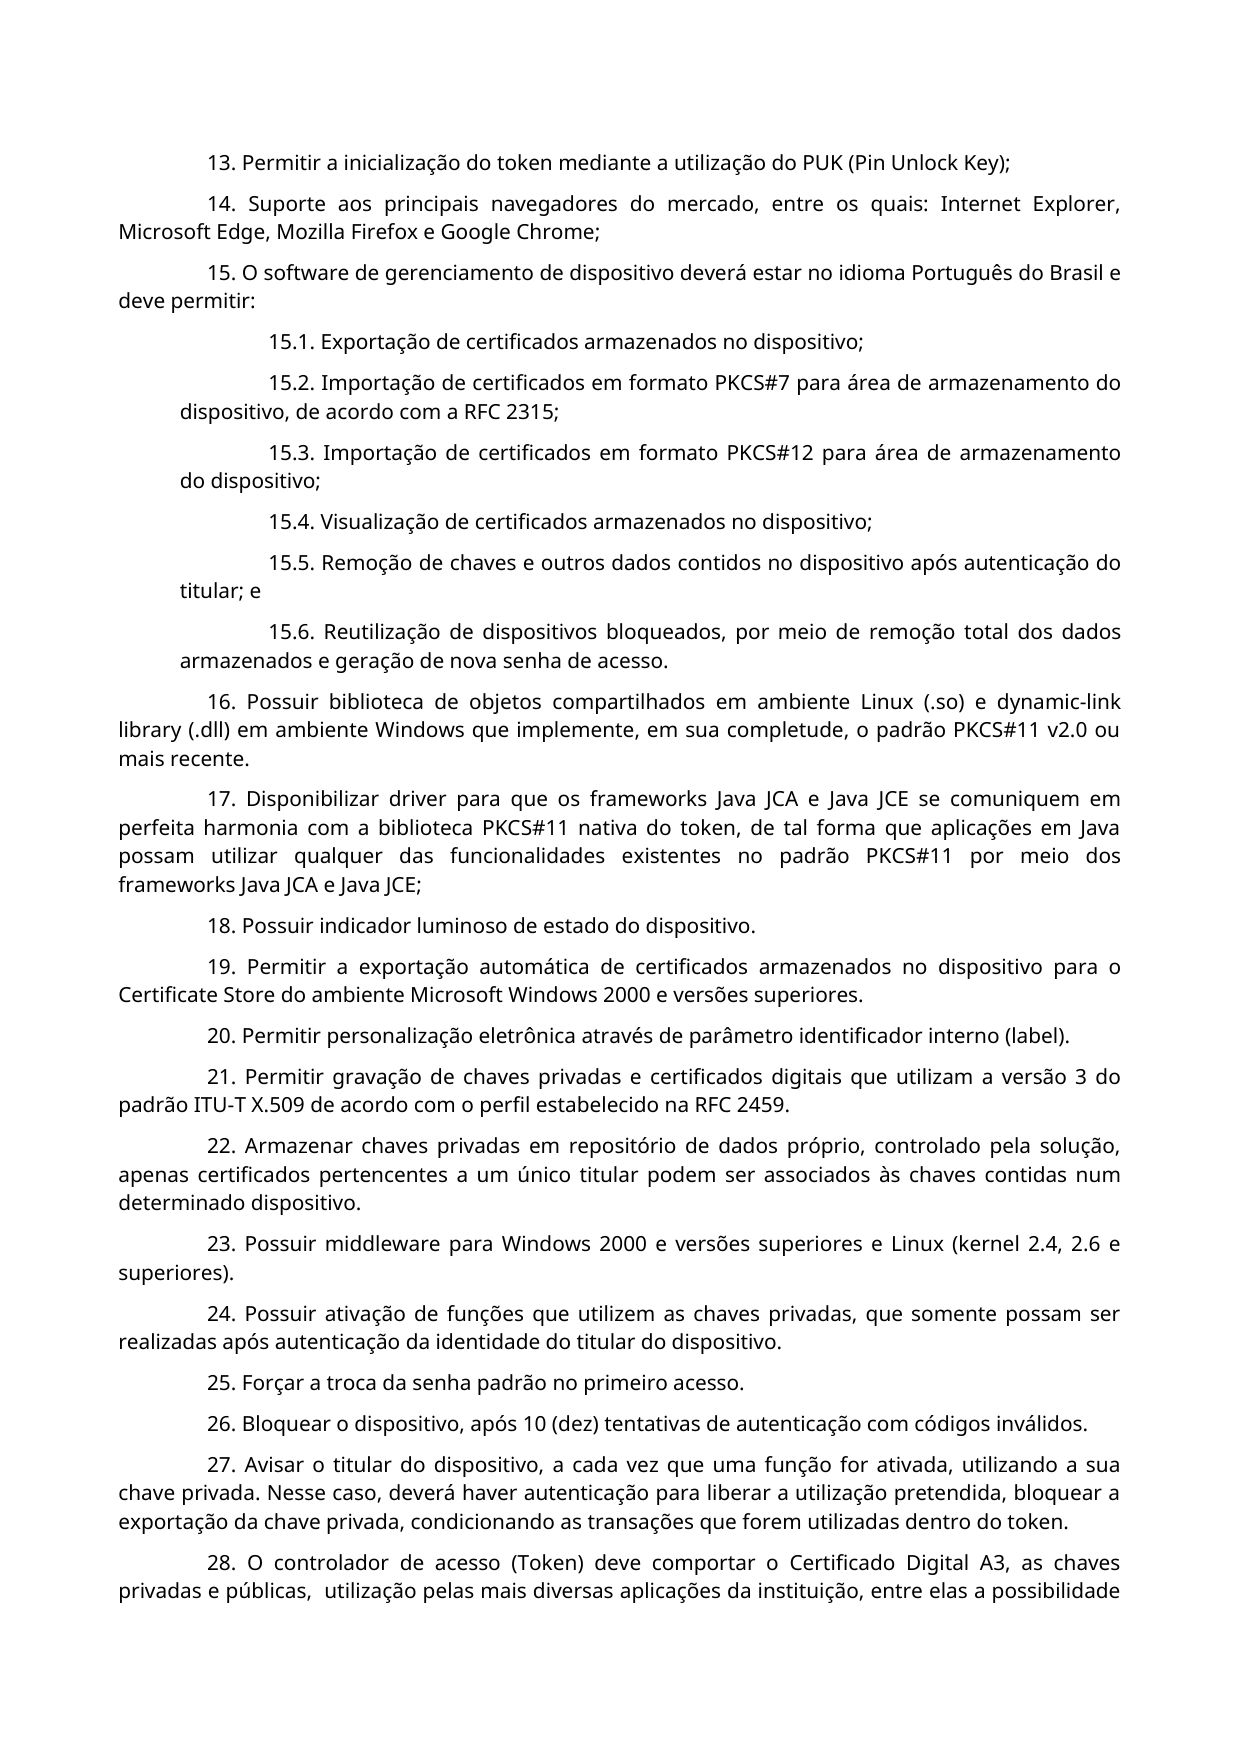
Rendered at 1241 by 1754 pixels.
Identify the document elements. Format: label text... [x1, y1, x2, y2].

text 26. Bloquear o dispositivo, após 10 (dez) tentativas de autenticação com códigos inválidos. [118, 1409, 1122, 1437]
text 19. Permitir a exportação automática de certificados armazenados no dispositivo para o Certificate Store do ambiente Microsoft Windows 2000 e versões superiores. [118, 952, 1122, 1009]
text 15.2. Importação de certificados em formato PKCS#7 para área de armazenamento do dispositivo, de acordo com a RFC 2315; [179, 368, 1122, 425]
text 23. Possuir middleware para Windows 2000 e versões superiores e Linux (kernel 2.4, 2.6 e superiores). [118, 1229, 1122, 1286]
text 21. Permitir gravação de chaves privadas e certificados digitais que utilizam a versão 3 do padrão ITU-T X.509 de acordo com o perfil estabelecido na RFC 2459. [118, 1062, 1122, 1119]
text 14. Suporte aos principais navegadores do mercado, entre os quais: Internet Explorer, Microsoft Edge, Mozilla Firefox e Google Chrome; [118, 189, 1122, 246]
text 22. Armazenar chaves privadas em repositório de dados próprio, controlado pela solução, apenas certificados pertencentes a um único titular podem ser associados às chaves contidas num determinado dispositivo. [118, 1131, 1122, 1217]
text 15.1. Exportação de certificados armazenados no dispositivo; [179, 327, 1122, 356]
text 13. Permitir a inicialização do token mediante a utilização do PUK (Pin Unlock Key); [118, 148, 1122, 176]
text 27. Avisar o titular do dispositivo, a cada vez que uma função for ativada, utilizando a sua chave privada. Nesse caso, deverá haver autenticação para liberar a utilização pretendida, bloquear a exportação da chave privada, condicionando as transações que forem utilizadas dentro do token. [118, 1450, 1122, 1535]
text 24. Possuir ativação de funções que utilizem as chaves privadas, que somente possam ser realizadas após autenticação da identidade do titular do dispositivo. [118, 1299, 1122, 1356]
text 15. O software de gerenciamento de dispositivo deverá estar no idioma Português do Brasil e deve permitir: [118, 258, 1122, 315]
text 18. Possuir indicador luminoso de estado do dispositivo. [118, 911, 1122, 939]
text 16. Possuir biblioteca de objetos compartilhados em ambiente Linux (.so) e dynamic-link library (.dll) em ambiente Windows que implemente, em sua completude, o padrão PKCS#11 v2.0 ou mais recente. [118, 687, 1122, 772]
text 20. Permitir personalização eletrônica através de parâmetro identificador interno (label). [118, 1021, 1122, 1049]
text 15.6. Reutilização de dispositivos bloqueados, por meio de remoção total dos dados armazenados e geração de nova senha de acesso. [179, 617, 1122, 674]
text 28. O controlador de acesso (Token) deve comportar o Certificado Digital A3, as chaves privadas e públicas, utilização pelas mais diversas aplicações da instituição, entre elas a possibilidade [118, 1548, 1122, 1604]
text 25. Forçar a troca da senha padrão no primeiro acesso. [118, 1368, 1122, 1396]
text 15.4. Visualização de certificados armazenados no dispositivo; [179, 507, 1122, 536]
text 15.5. Remoção de chaves e outros dados contidos no dispositivo após autenticação do titular; e [179, 548, 1122, 605]
text 17. Disponibilizar driver para que os frameworks Java JCA e Java JCE se comuniquem em perfeita harmonia com a biblioteca PKCS#11 nativa do token, de tal forma que aplicações em Java possam utilizar qualquer das funcionalidades existentes no padrão PKCS#11 por meio dos frameworks Java JCA e Java JCE; [118, 784, 1122, 898]
text 15.3. Importação de certificados em formato PKCS#12 para área de armazenamento do dispositivo; [179, 438, 1122, 494]
